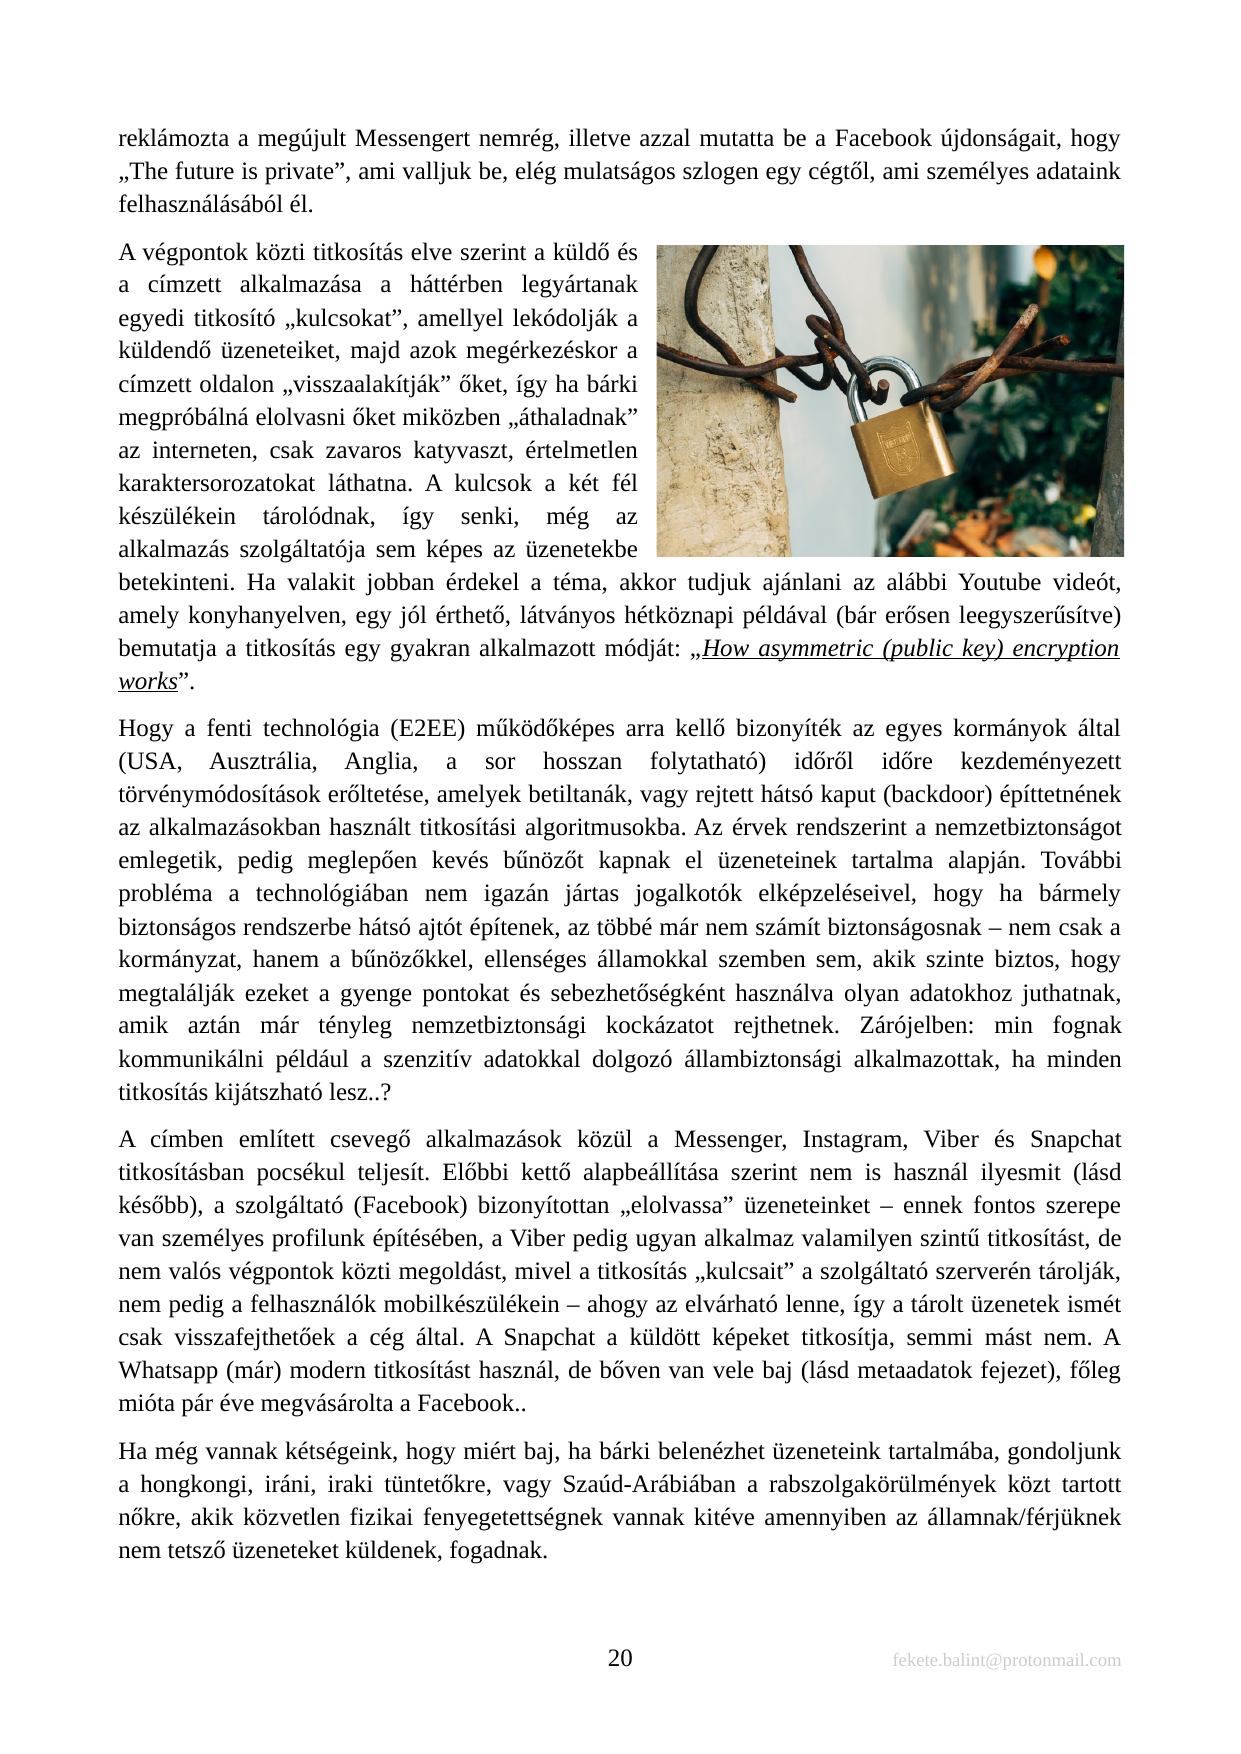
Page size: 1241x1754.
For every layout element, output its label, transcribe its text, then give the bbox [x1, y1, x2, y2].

text A végpontok közti titkosítás elve szerint a küldő és a címzett alkalmazása a háttérben legyártanak egyedi titkosító „kulcsokat”, amellyel lekódolják a küldendő üzeneteiket, majd azok megérkezéskor a címzett oldalon „visszaalakítják” őket, így ha bárki megpróbálná elolvasni őket miközben „áthaladnak” az interneten, csak zavaros katyvaszt, értelmetlen karaktersorozatokat láthatna. A kulcsok a két fél készülékein tárolódnak, így senki, még az alkalmazás szolgáltatója sem képes az üzenetekbe betekinteni. Ha valakit jobban érdekel a téma, akkor tudjuk ajánlani az alábbi Youtube videót, amely konyhanyelven, egy jól érthető, látványos hétköznapi példával (bár erősen leegyszerűsítve) bemutatja a titkosítás egy gyakran alkalmazott módját: „How asymmetric (public key) encryption works”. [118, 237, 1122, 694]
text Ha még vannak kétségeink, hogy miért baj, ha bárki belenézhet üzeneteink tartalmába, gondoljunk a hongkongi, iráni, iraki tüntetőkre, vagy Szaúd-Arábiában a rabszolgakörülmények közt tartott nőkre, akik közvetlen fizikai fenyegetettségnek vannak kitéve amennyiben az államnak/férjüknek nem tetsző üzeneteket küldenek, fogadnak. [118, 1436, 1122, 1564]
text A címben említett csevegő alkalmazások közül a Messenger, Instagram, Viber és Snapchat titkosításban pocsékul teljesít. Előbbi kettő alapbeállítása szerint nem is használ ilyesmit (lásd később), a szolgáltató (Facebook) bizonyítottan „elolvassa” üzeneteinket – ennek fontos szerepe van személyes profilunk építésében, a Viber pedig ugyan alkalmaz valamilyen szintű titkosítást, de nem valós végpontok közti megoldást, mivel a titkosítás „kulcsait” a szolgáltató szerverén tárolják, nem pedig a felhasználók mobilkészülékein – ahogy az elvárható lenne, így a tárolt üzenetek ismét csak visszafejthetőek a cég által. A Snapchat a küldött képeket titkosítja, semmi mást nem. A Whatsapp (már) modern titkosítást használ, de bőven van vele baj (lásd metaadatok fejezet), főleg mióta pár éve megvásárolta a Facebook.. [118, 1124, 1122, 1417]
text Hogy a fenti technológia (E2EE) működőképes arra kellő bizonyíték az egyes kormányok által (USA, Ausztrália, Anglia, a sor hosszan folytatható) időről időre kezdeményezett törvénymódosítások erőltetése, amelyek betiltanák, vagy rejtett hátsó kaput (backdoor) építtetnének az alkalmazásokban használt titkosítási algoritmusokba. Az érvek rendszerint a nemzetbiztonságot emlegetik, pedig meglepően kevés bűnözőt kapnak el üzeneteinek tartalma alapján. További probléma a technológiában nem igazán jártas jogalkotók elképzeléseivel, hogy ha bármely biztonságos rendszerbe hátsó ajtót építenek, az többé már nem számít biztonságosnak – nem csak a kormányzat, hanem a bűnözőkkel, ellenséges államokkal szemben sem, akik szinte biztos, hogy megtalálják ezeket a gyenge pontokat és sebezhetőségként használva olyan adatokhoz juthatnak, amik aztán már tényleg nemzetbiztonsági kockázatot rejthetnek. Zárójelben: min fognak kommunikálni például a szenzitív adatokkal dolgozó állambiztonsági alkalmazottak, ha minden titkosítás kijátszható lesz..? [118, 713, 1122, 1105]
text reklámozta a megújult Messengert nemrég, illetve azzal mutatta be a Facebook újdonságait, hogy „The future is private”, ami valljuk be, elég mulatságos szlogen egy cégtől, ami személyes adataink felhasználásából él. [118, 123, 1122, 218]
picture [656, 245, 1125, 557]
